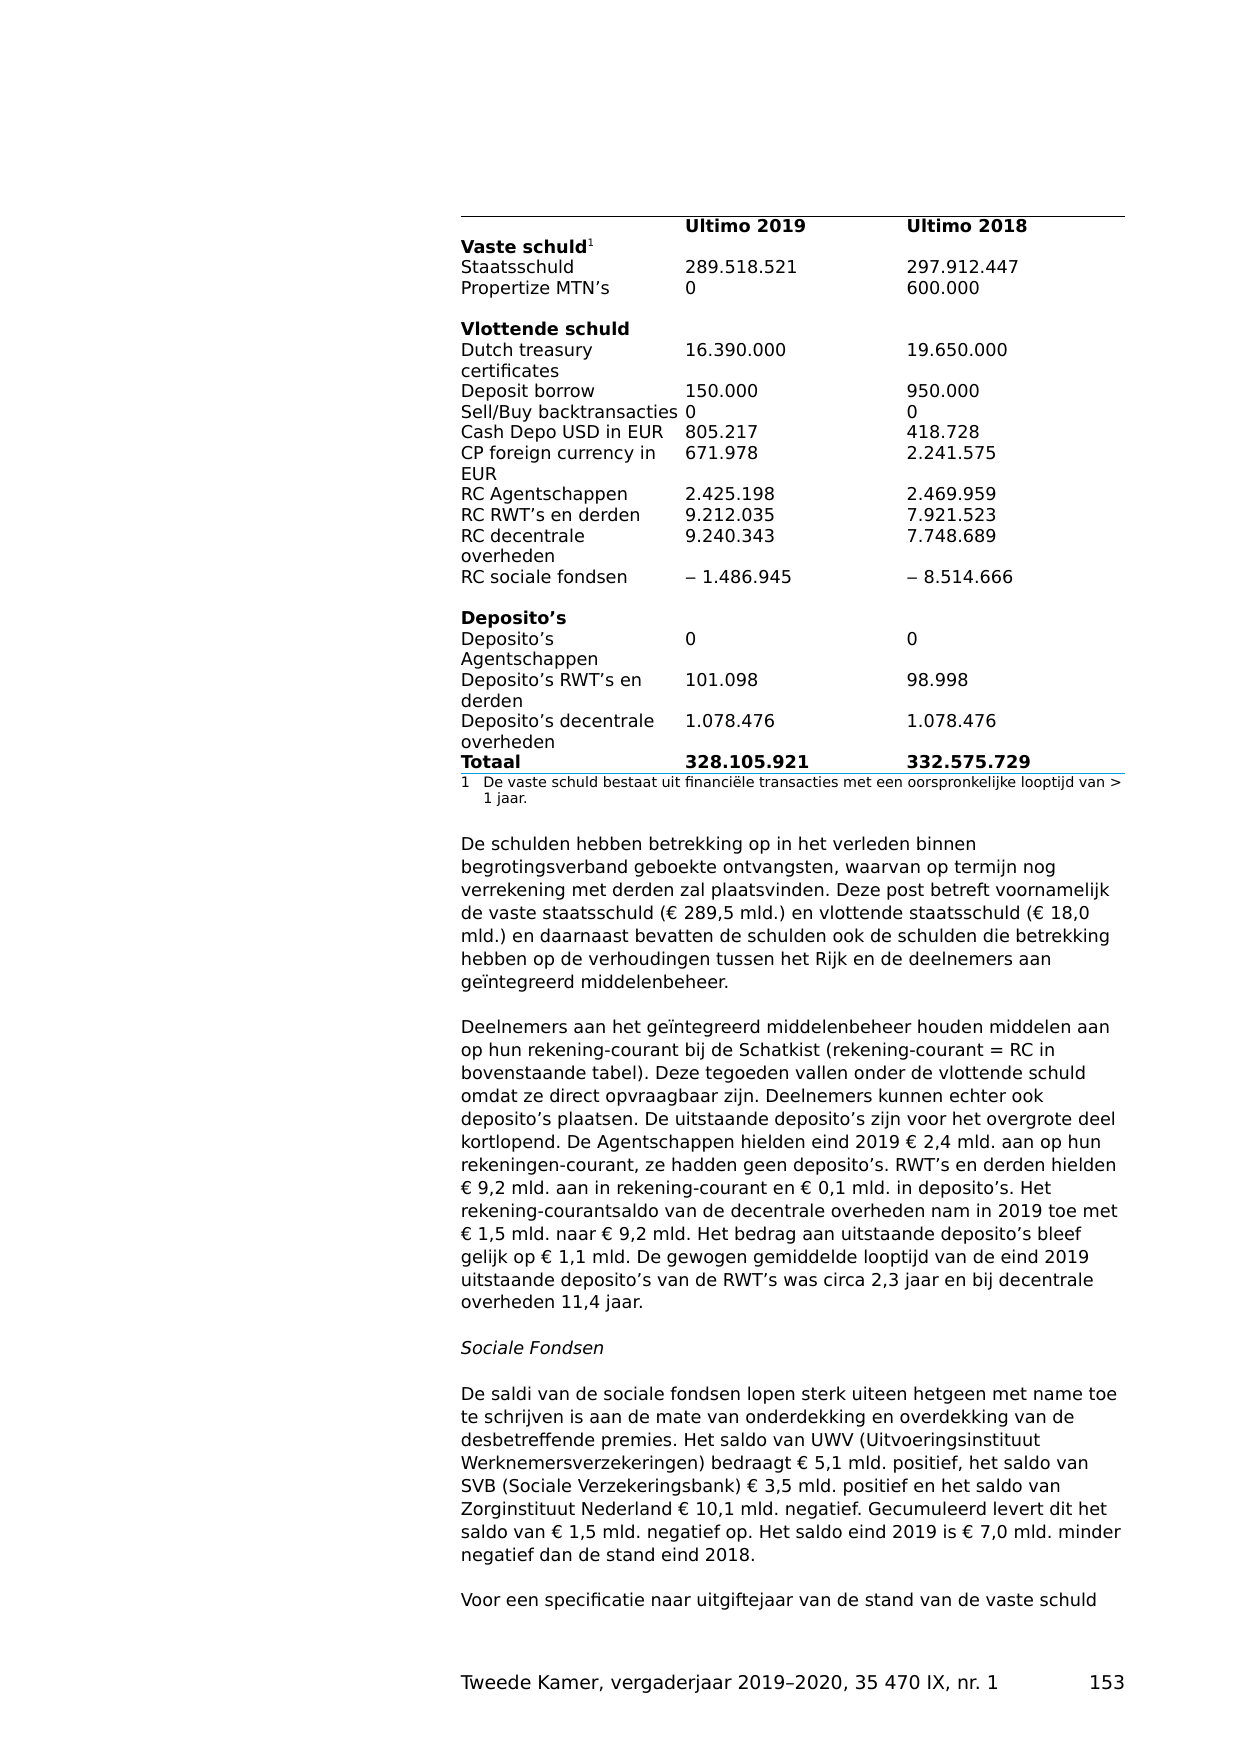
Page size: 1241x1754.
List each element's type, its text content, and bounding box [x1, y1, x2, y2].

table_cell 0 [682, 278, 903, 299]
text Deelnemers aan het geïntegreerd middelenbeheer houden middelen aan op hun rekening-courant bij de Schatkist (rekening-courant = RC in bovenstaande tabel). Deze tegoeden vallen onder de vlottende schuld omdat ze direct opvraagbaar zijn. Deelnemers kunnen echter ook deposito’s plaatsen. De uitstaande deposito’s zijn voor het overgrote deel kortlopend. De Agentschappen hielden eind 2019 € 2,4 mld. aan op hun rekeningen-courant, ze hadden geen deposito’s. RWT’s en derden hielden € 9,2 mld. aan in rekening-courant en € 0,1 mld. in deposito’s. Het rekening-courantsaldo van de decentrale overheden nam in 2019 toe met € 1,5 mld. naar € 9,2 mld. Het bedrag aan uitstaande deposito’s bleef gelijk op € 1,1 mld. De gewogen gemiddelde looptijd van de eind 2019 uitstaande deposito’s van de RWT’s was circa 2,3 jaar en bij decentrale overheden 11,4 jaar. [461, 1016, 1125, 1313]
table_cell Deposito’s RWT’s en derden [461, 670, 682, 711]
table_cell 805.217 [682, 423, 903, 443]
table_cell [682, 319, 903, 340]
table_cell 19.650.000 [904, 340, 1125, 381]
table_cell 0 [682, 402, 903, 422]
table_cell Propertize MTN’s [461, 278, 682, 299]
table_cell [904, 588, 1125, 608]
table_cell 2.241.575 [904, 443, 1125, 484]
table_cell 7.921.523 [904, 505, 1125, 526]
table_cell 1.078.476 [904, 711, 1125, 752]
table_cell 0 [904, 629, 1125, 670]
table_cell [461, 588, 682, 608]
table_cell RC sociale fondsen [461, 567, 682, 587]
table_cell Sell/Buy backtransacties [461, 402, 682, 422]
table_cell [682, 588, 903, 608]
table_cell RC decentrale overheden [461, 526, 682, 567]
table_cell 2.425.198 [682, 484, 903, 505]
text De schulden hebben betrekking op in het verleden binnen begrotingsverband geboekte ontvangsten, waarvan op termijn nog verrekening met derden zal plaatsvinden. Deze post betreft voornamelijk de vaste staatsschuld (€ 289,5 mld.) en vlottende staatsschuld (€ 18,0 mld.) en daarnaast bevatten de schulden ook de schulden die betrekking hebben op de verhoudingen tussen het Rijk en de deelnemers aan geïntegreerd middelenbeheer. [461, 832, 1125, 993]
table_cell 332.575.729 [904, 753, 1125, 773]
table_cell Cash Depo USD in EUR [461, 423, 682, 443]
table_cell Deposito’s [461, 608, 682, 629]
table_cell 297.912.447 [904, 258, 1125, 278]
table_cell [461, 217, 682, 237]
table_cell [682, 299, 903, 319]
table_cell 671.978 [682, 443, 903, 484]
table_cell 1.078.476 [682, 711, 903, 752]
table_cell 0 [682, 629, 903, 670]
table_cell 9.240.343 [682, 526, 903, 567]
table_cell Deposito’s decentrale overheden [461, 711, 682, 752]
table_cell Ultimo 2019 [682, 217, 903, 237]
table_cell 600.000 [904, 278, 1125, 299]
table_cell [904, 319, 1125, 340]
table_cell RC Agentschappen [461, 484, 682, 505]
table_cell Ultimo 2018 [904, 217, 1125, 237]
table_cell 2.469.959 [904, 484, 1125, 505]
table_cell RC RWT’s en derden [461, 505, 682, 526]
table_cell [682, 237, 903, 257]
table_cell ‒ 8.514.666 [904, 567, 1125, 587]
table_cell 150.000 [682, 381, 903, 402]
table_cell [461, 299, 682, 319]
table_cell 101.098 [682, 670, 903, 711]
table_cell 0 [904, 402, 1125, 422]
table_cell [904, 299, 1125, 319]
table_cell CP foreign currency in EUR [461, 443, 682, 484]
table_header Tabel 52 Schulden (bedragen x € 1.000) [461, 191, 1125, 216]
table_cell 98.998 [904, 670, 1125, 711]
table_cell Deposit borrow [461, 381, 682, 402]
table_cell Totaal [461, 753, 682, 773]
text Voor een specificatie naar uitgiftejaar van de stand van de vaste schuld [461, 1588, 1125, 1611]
table_cell 7.748.689 [904, 526, 1125, 567]
text Sociale Fondsen [461, 1336, 1125, 1359]
table_cell [904, 608, 1125, 629]
table_cell 289.518.521 [682, 258, 903, 278]
table_cell Vlottende schuld [461, 319, 682, 340]
table_cell 9.212.035 [682, 505, 903, 526]
table_cell 950.000 [904, 381, 1125, 402]
table_cell 418.728 [904, 423, 1125, 443]
table_cell Staatsschuld [461, 258, 682, 278]
table_cell [904, 237, 1125, 257]
text De saldi van de sociale fondsen lopen sterk uiteen hetgeen met name toe te schrijven is aan de mate van onderdekking en overdekking van de desbetreffende premies. Het saldo van UWV (Uitvoeringsinstituut Werknemersverzekeringen) bedraagt € 5,1 mld. positief, het saldo van SVB (Sociale Verzekeringsbank) € 3,5 mld. positief en het saldo van Zorginstituut Nederland € 10,1 mld. negatief. Gecumuleerd levert dit het saldo van € 1,5 mld. negatief op. Het saldo eind 2019 is € 7,0 mld. minder negatief dan de stand eind 2018. [461, 1382, 1125, 1566]
list De vaste schuld bestaat uit financiële transacties met een oorspronkelijke looptijd van > 1 jaar. [461, 774, 1125, 807]
table_cell ‒ 1.486.945 [682, 567, 903, 587]
table_cell Dutch treasury certificates [461, 340, 682, 381]
table_cell 16.390.000 [682, 340, 903, 381]
table_cell Vaste schuld1 [461, 237, 682, 257]
table_cell 328.105.921 [682, 753, 903, 773]
table_cell Deposito’s Agentschappen [461, 629, 682, 670]
table_cell [682, 608, 903, 629]
